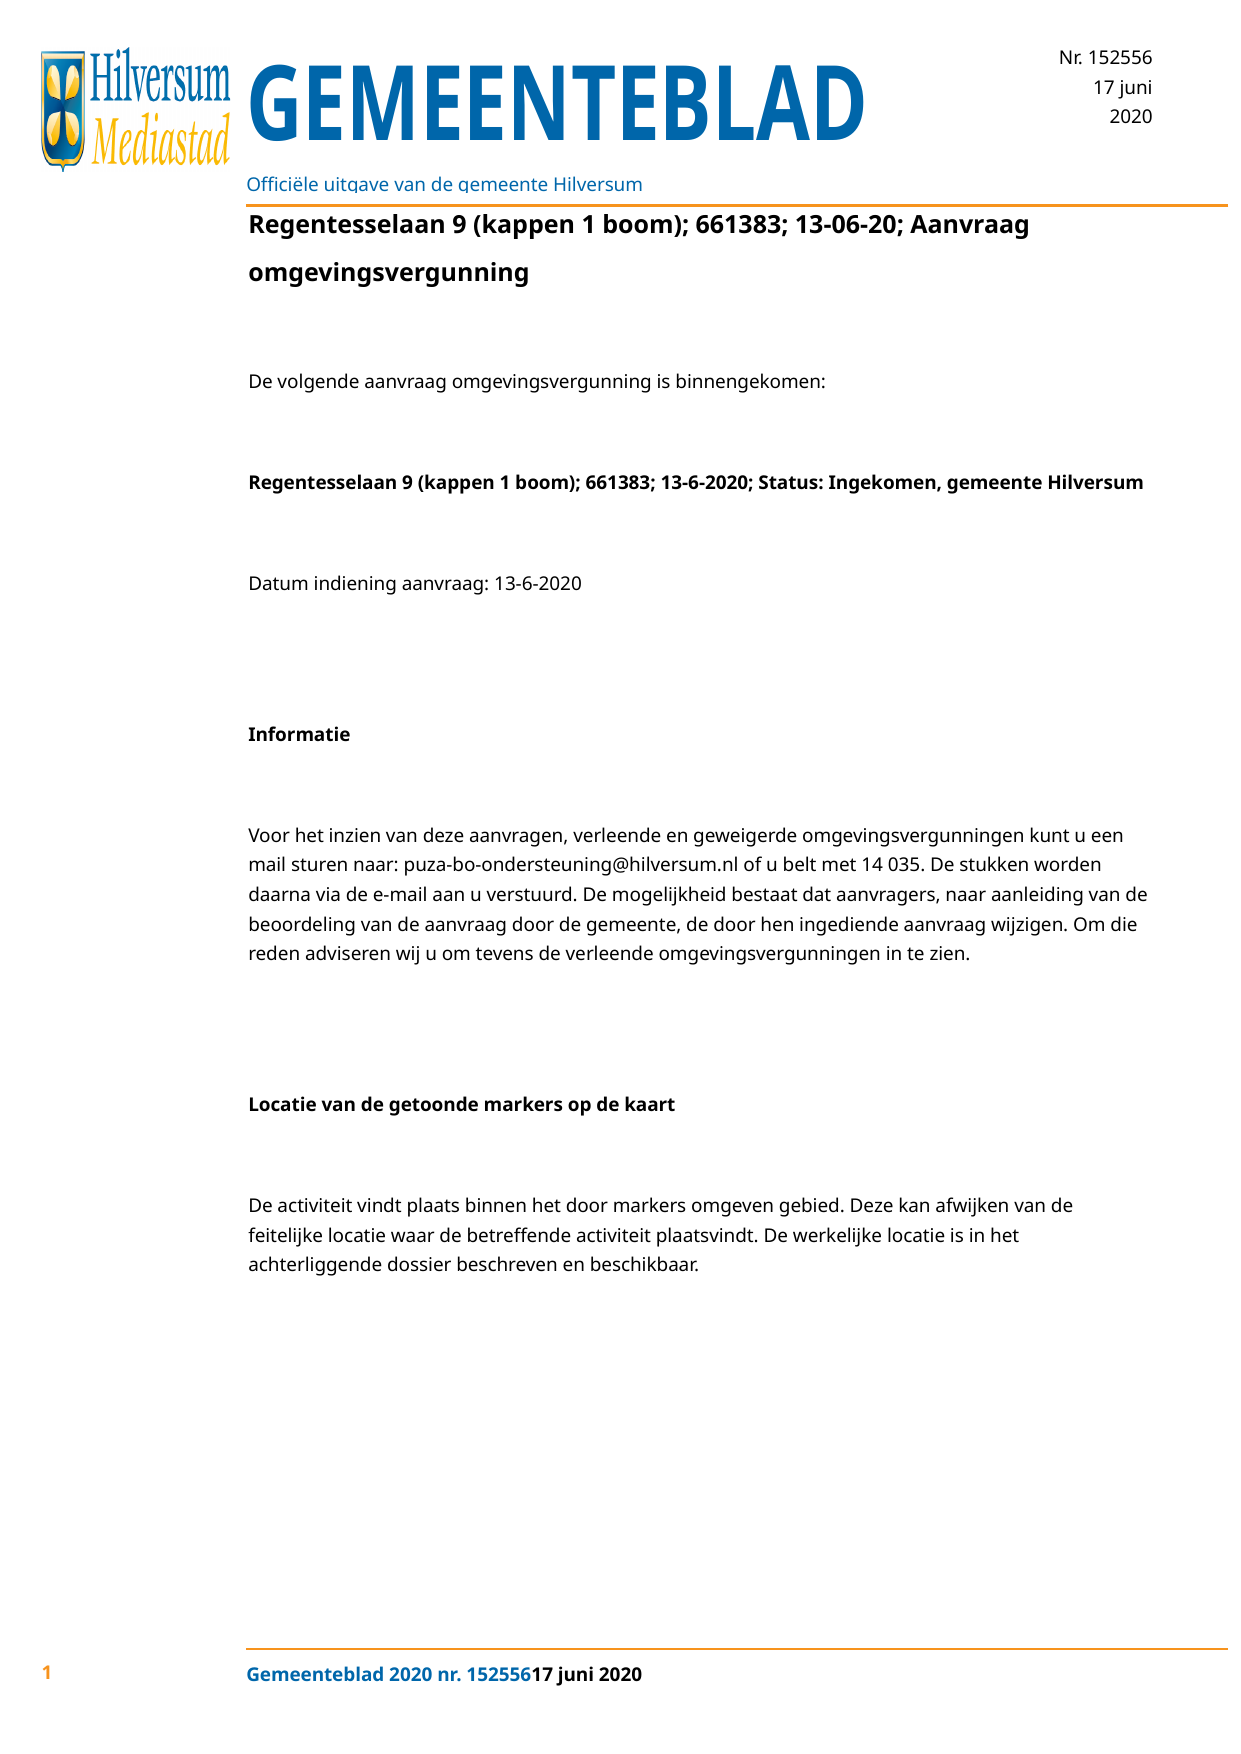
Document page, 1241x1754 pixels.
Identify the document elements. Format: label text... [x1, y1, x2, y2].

text Datum indiening aanvraag: 13-6-2020 [248, 570, 1152, 596]
text Informatie [248, 721, 1152, 747]
text Regentesselaan 9 (kappen 1 boom); 661383; 13-06-20; Aanvraag omgevingsvergunning [248, 207, 1152, 288]
picture [41, 47, 231, 172]
text De volgende aanvraag omgevingsvergunning is binnengekomen: [248, 368, 1152, 394]
text De activiteit vindt plaats binnen het door markers omgeven gebied. Deze kan afwijken van de feitelijke locatie waar de betreffende activiteit plaatsvindt. De werkelijke locatie is in het achterliggende dossier beschreven en beschikbaar. [248, 1192, 1152, 1277]
text Voor het inzien van deze aanvragen, verleende en geweigerde omgevingsvergunningen kunt u een mail sturen naar: puza-bo-ondersteuning@hilversum.nl of u belt met 14 035. De stukken worden daarna via de e-mail aan u verstuurd. De mogelijkheid bestaat dat aanvragers, naar aanleiding van de beoordeling van de aanvraag door de gemeente, de door hen ingediende aanvraag wijzigen. Om die reden adviseren wij u om tevens de verleende omgevingsvergunningen in te zien. [248, 822, 1152, 966]
text Regentesselaan 9 (kappen 1 boom); 661383; 13-6-2020; Status: Ingekomen, gemeente Hilversum [248, 469, 1152, 495]
text Locatie van de getoonde markers op de kaart [248, 1092, 1152, 1117]
